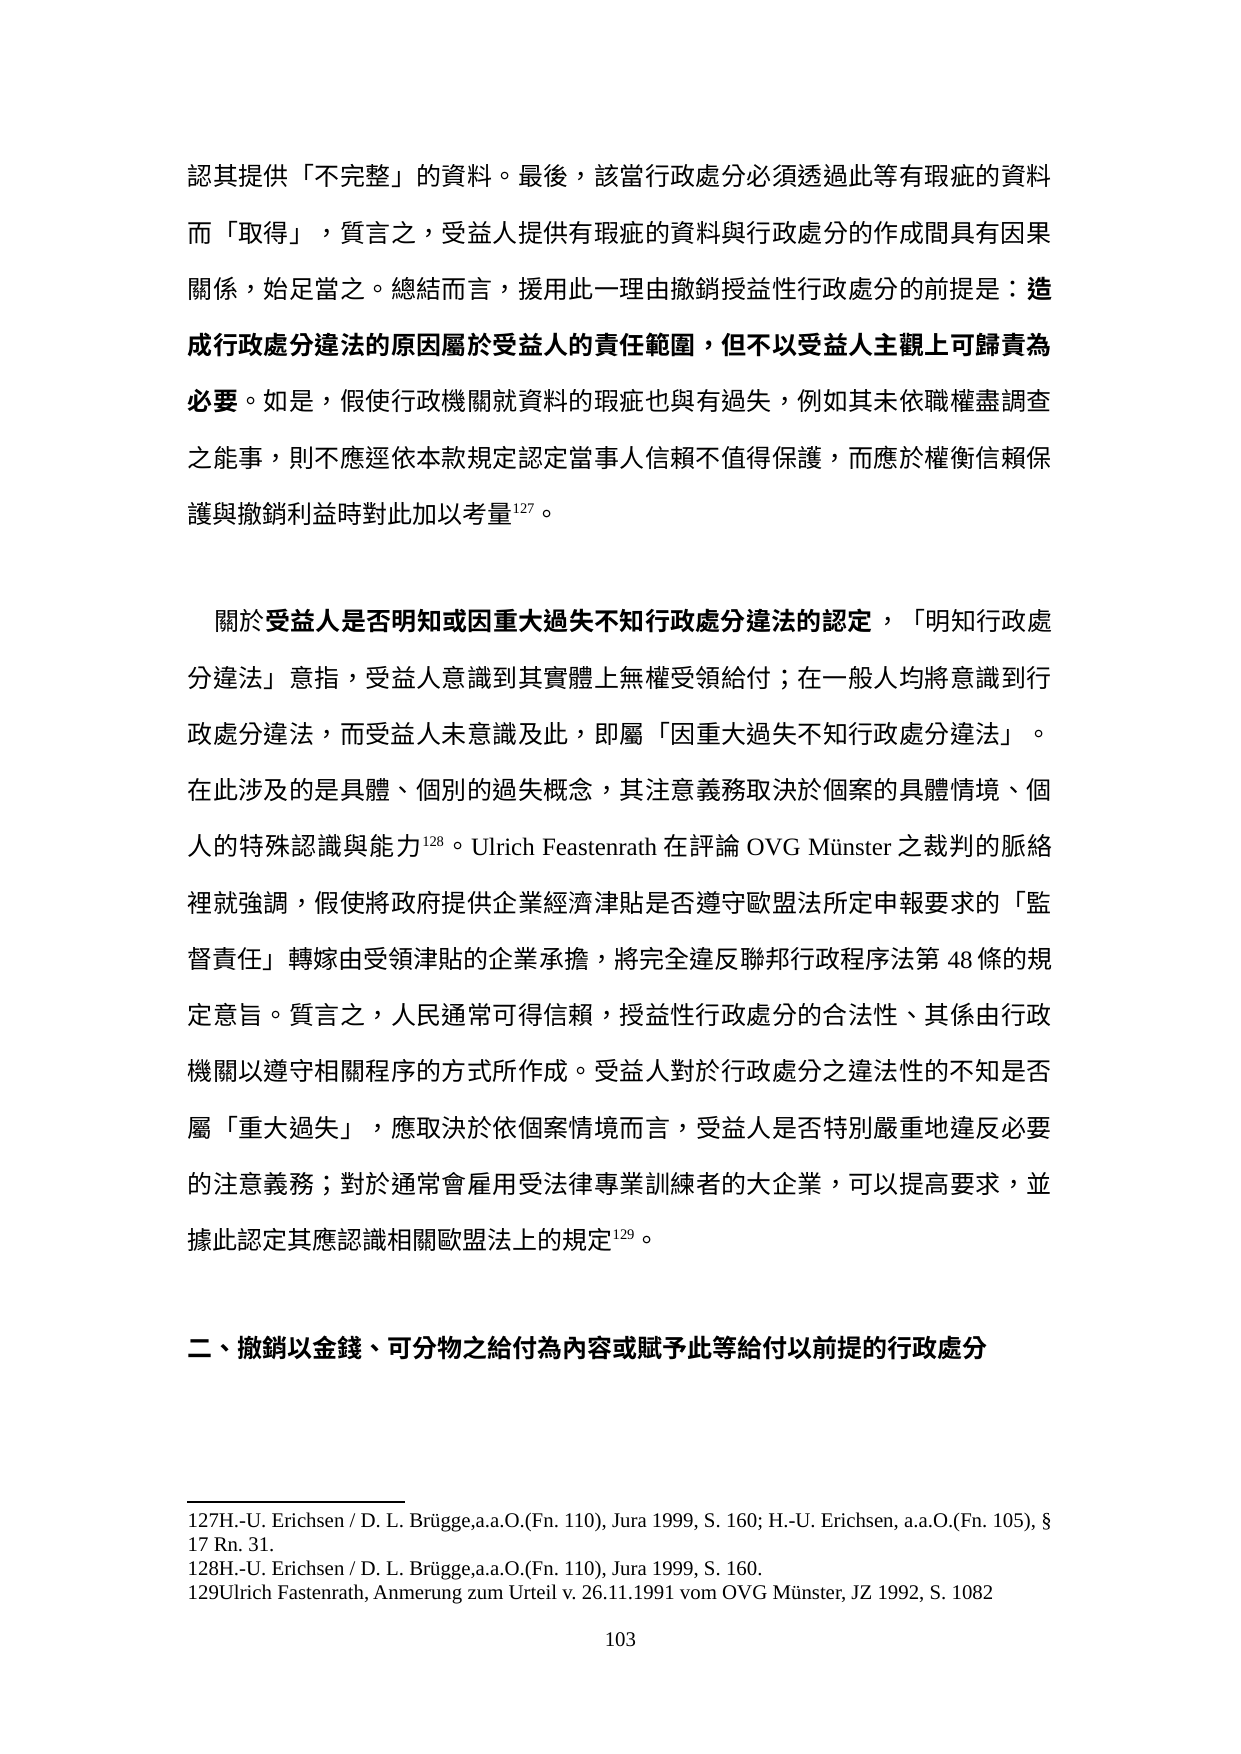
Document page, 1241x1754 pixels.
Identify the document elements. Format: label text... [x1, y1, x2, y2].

text 二、撤銷以金錢、可分物之給付為內容或賦予此等給付以前提的行政處分 [187, 1321, 1053, 1359]
text 認其提供「不完整」的資料。最後，該當行政處分必須透過此等有瑕疵的資料而「取得」，質言之，受益人提供有瑕疵的資料與行政處分的作成間具有因果關係，始足當之。總結而言，援用此一理由撤銷授益性行政處分的前提是：造成行政處分違法的原因屬於受益人的責任範圍，但不以受益人主觀上可歸責為必要。如是，假使行政機關就資料的瑕疵也與有過失，例如其未依職權盡調查之能事，則不應逕依本款規定認定當事人信賴不值得保護，而應於權衡信賴保護與撤銷利益時對此加以考量。 [187, 150, 1053, 525]
text H.-U. Erichsen / D. L. Brügge,a.a.O.(Fn. 110), Jura 1999, S. 160. [187, 1556, 1053, 1580]
text Ulrich Fastenrath, Anmerung zum Urteil v. 26.11.1991 vom OVG Münster, JZ 1992, S. 1082 [187, 1580, 1053, 1604]
text 關於受益人是否明知或因重大過失不知行政處分違法的認定，「明知行政處分違法」意指，受益人意識到其實體上無權受領給付；在一般人均將意識到行政處分違法，而受益人未意識及此，即屬「因重大過失不知行政處分違法」。在此涉及的是具體、個別的過失概念，其注意義務取決於個案的具體情境、個人的特殊認識與能力。Ulrich Feastenrath在評論OVG Münster之裁判的脈絡裡就強調，假使將政府提供企業經濟津貼是否遵守歐盟法所定申報要求的「監督責任」轉嫁由受領津貼的企業承擔，將完全違反聯邦行政程序法第48條的規定意旨。質言之，人民通常可得信賴，授益性行政處分的合法性、其係由行政機關以遵守相關程序的方式所作成。受益人對於行政處分之違法性的不知是否屬「重大過失」，應取決於依個案情境而言，受益人是否特別嚴重地違反必要的注意義務；對於通常會雇用受法律專業訓練者的大企業，可以提高要求，並據此認定其應認識相關歐盟法上的規定。 [187, 595, 1053, 1251]
text H.-U. Erichsen / D. L. Brügge,a.a.O.(Fn. 110), Jura 1999, S. 160; H.-U. Erichsen, a.a.O.(Fn. 105), § 17 Rn. 31. [187, 1508, 1053, 1556]
